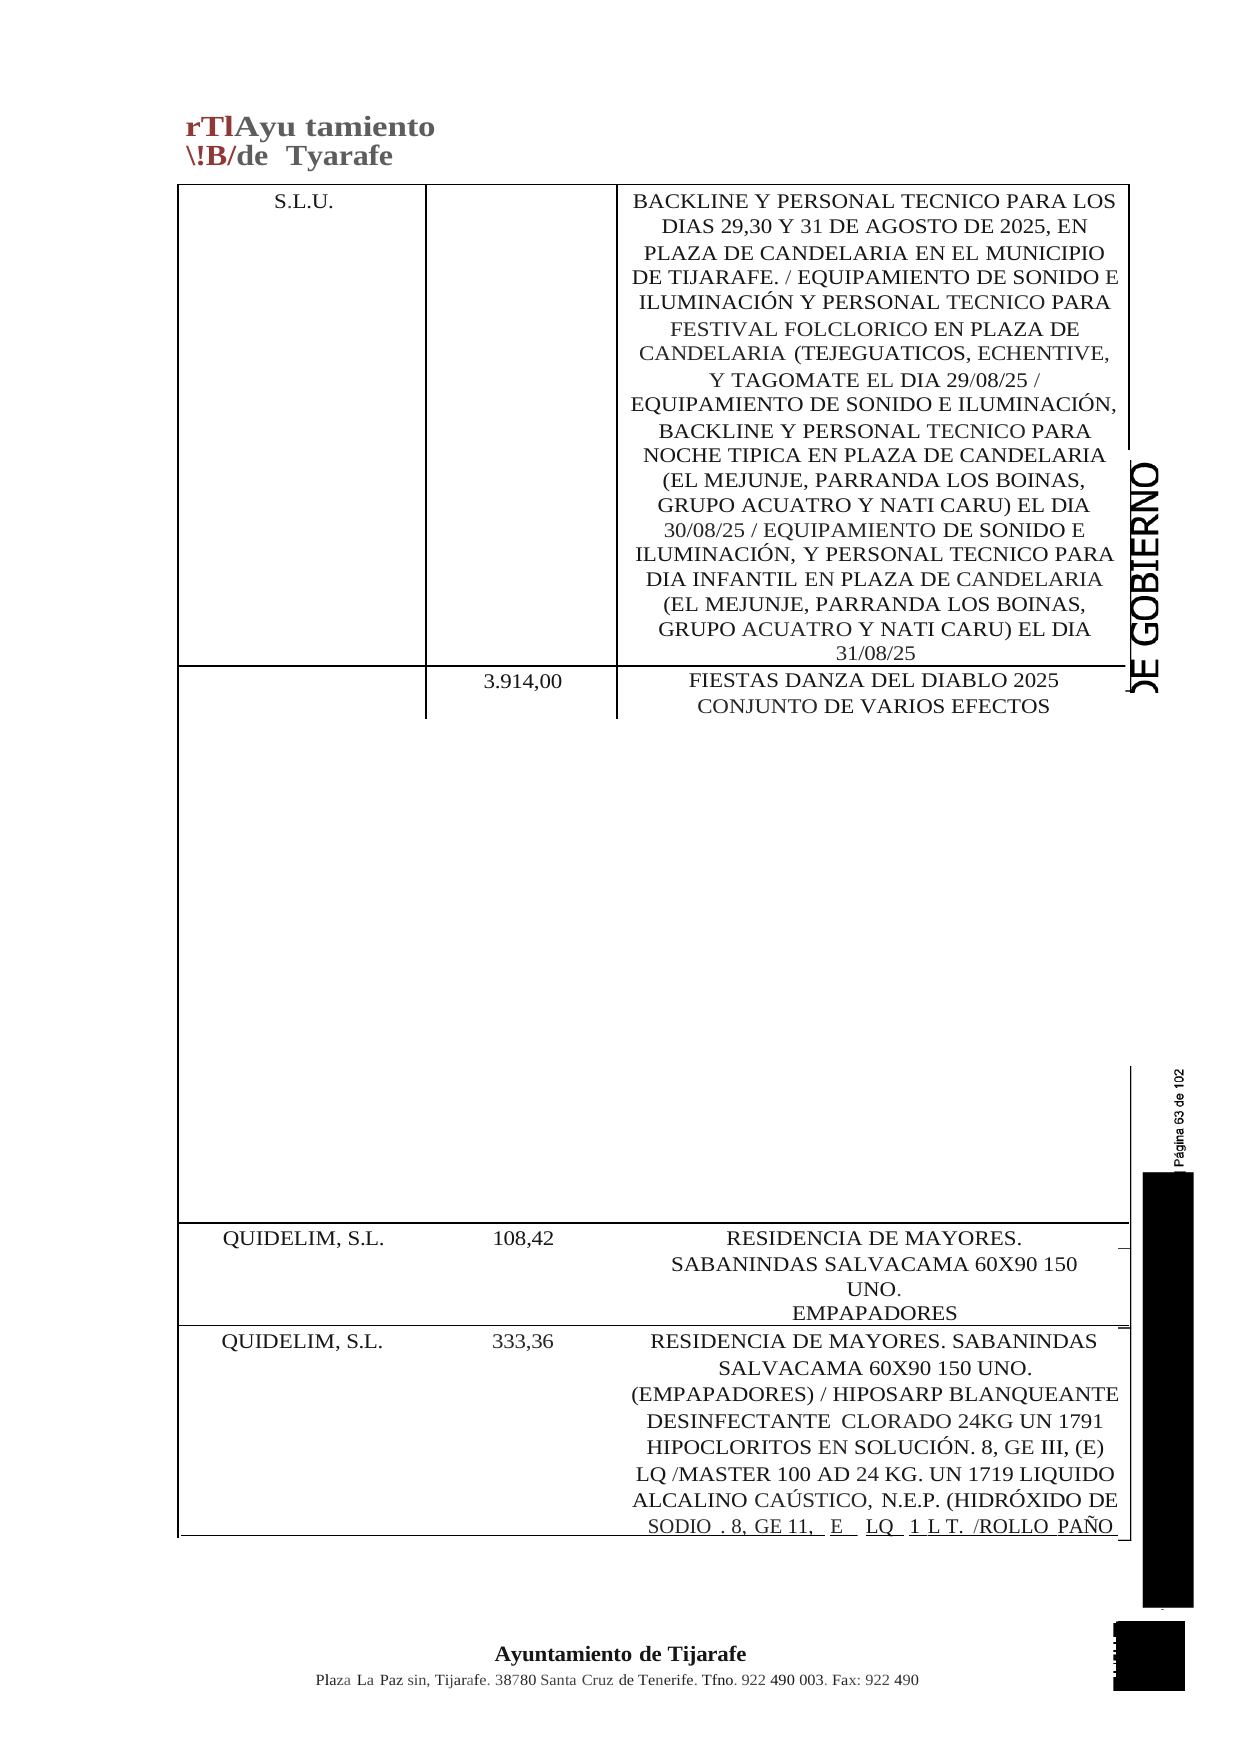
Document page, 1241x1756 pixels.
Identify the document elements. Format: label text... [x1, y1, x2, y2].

table_cell FIESTAS DANZA DEL DIABLO 2025 CONJUNTO DE VARIOS EFECTOS [618, 667, 1129, 719]
table_cell [179, 592, 425, 616]
table_cell GRUPO ACUATRO Y NATI CARU) EL DIA [618, 616, 1125, 641]
table_cell [179, 366, 425, 417]
table_cell [179, 417, 425, 450]
table_cell 108,42 [426, 1224, 617, 1325]
table_cell ILUMINACIÓN, Y PERSONAL TECNICO PARA [618, 542, 1125, 567]
table_cell RESIDENCIA DE MAYORES. SABANINDAS SALVACAMA 60X90 150 UNO. EMPAPADORES [617, 1224, 1113, 1325]
text \!B/de Tyarafe [186, 142, 1203, 172]
table_cell DIA INFANTIL EN PLAZA DE CANDELARIA [618, 567, 1125, 592]
table_cell [179, 239, 425, 289]
table_header S.L.U. [179, 185, 425, 239]
table_cell QUIDELIM, S.L. 333,36 RESIDENCIA DE MAYORES. SABANINDAS SALVACAMA 60X90 150 UNO. (EMPAPADORES) / HIPOSARP BLANQUEANTE DESINFECTANTE CLORADO 24KG UN 1791 HIPOCLORITOS EN SOLUCIÓN. 8, GE III, (E) LQ /MASTER 100 AD 24 KG. UN 1719 LIQUIDO ALCALINO CAÚSTICO, N.E.P. (HIDRÓXIDO DE SODIO . 8, GE 11, E LQ 1 L T. /ROLLO PAÑO [179, 1326, 1113, 1538]
table_cell [179, 315, 425, 366]
text rTlAyu tamiento [185, 112, 1203, 142]
table_cell BACKLINE Y PERSONAL TECNICO PARA [618, 417, 1128, 450]
table_cell (EL MEJUNJE, PARRANDA LOS BOINAS, [618, 592, 1125, 616]
table_cell [179, 616, 425, 641]
table_header [427, 185, 616, 665]
table_cell QUIDELIM, S.L. [179, 1224, 426, 1325]
table_cell [179, 641, 425, 665]
table_cell [179, 719, 1129, 1222]
table_cell 30/08/25 / EQUIPAMIENTO DE SONIDO E [618, 517, 1125, 542]
table_cell PLAZA DE CANDELARIA EN EL MUNICIPIO DE TIJARAFE. / EQUIPAMIENTO DE SONIDO E [618, 239, 1128, 289]
table_cell ILUMINACIÓN Y PERSONAL TECNICO PARA [618, 290, 1128, 315]
table_header BACKLINE Y PERSONAL TECNICO PARA LOS DIAS 29,30 Y 31 DE AGOSTO DE 2025, EN [618, 185, 1128, 239]
table_cell [179, 290, 425, 315]
table_cell FESTIVAL FOLCLORICO EN PLAZA DE CANDELARIA (TEJEGUATICOS, ECHENTIVE, [618, 315, 1128, 366]
table_cell [179, 466, 425, 517]
table_cell (EL MEJUNJE, PARRANDA LOS BOINAS, GRUPO ACUATRO Y NATI CARU) EL DIA [618, 466, 1125, 517]
table_cell Y TAGOMATE EL DIA 29/08/25 / EQUIPAMIENTO DE SONIDO E ILUMINACIÓN, [618, 366, 1128, 417]
table_cell NOCHE TIPICA EN PLAZA DE CANDELARIA [618, 450, 1129, 466]
table_cell [179, 450, 425, 466]
table_cell [179, 542, 425, 567]
table_cell 3.914,00 [427, 667, 616, 719]
table_cell 31/08/25 [618, 641, 1125, 665]
table_cell [179, 667, 425, 719]
table_cell [179, 567, 425, 592]
table_cell [179, 517, 425, 542]
